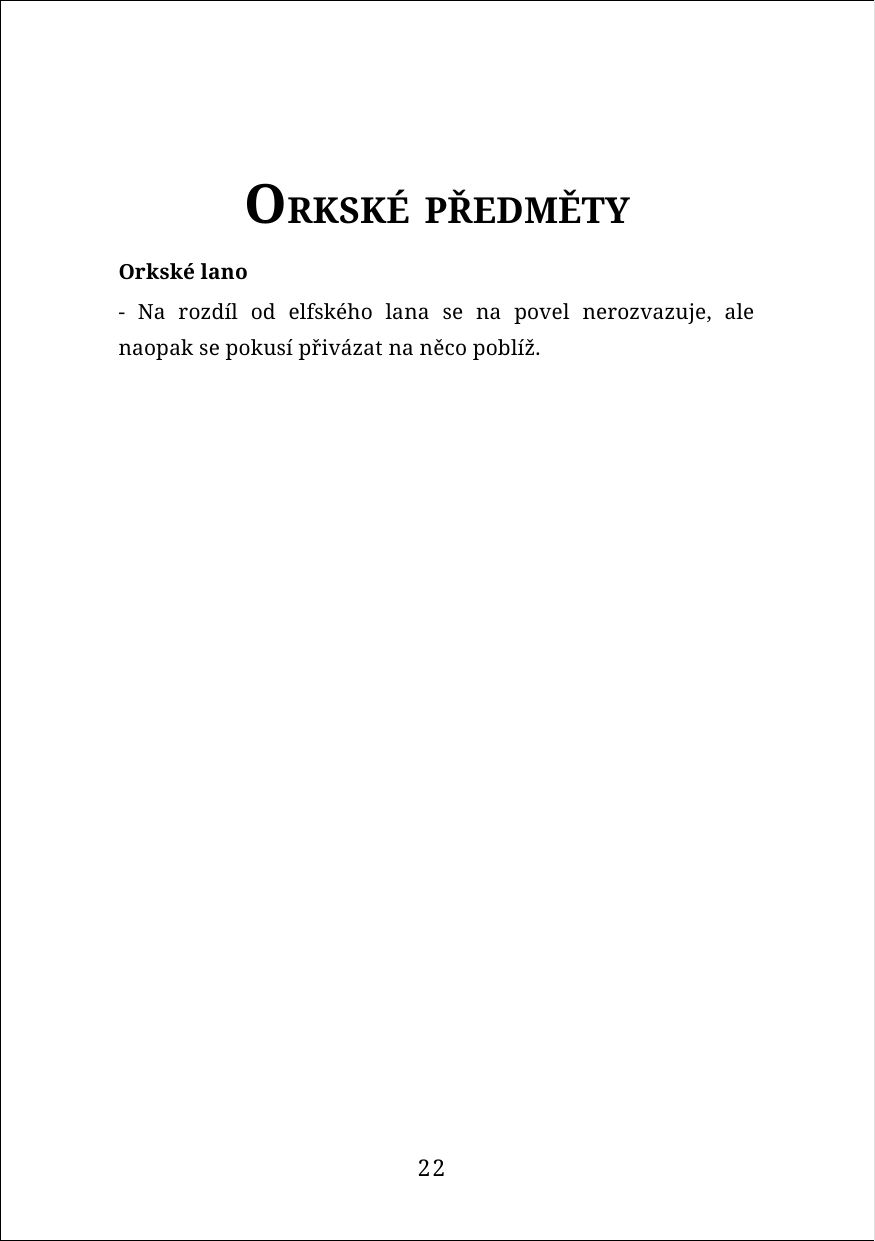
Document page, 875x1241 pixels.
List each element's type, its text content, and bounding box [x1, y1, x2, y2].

subtitle Orkské předměty [118, 166, 756, 239]
text - Na rozdíl od elfského lana se na povel nerozvazuje, ale naopak se pokusí přivázat na něco poblíž. [118, 297, 756, 361]
subtitle Orkské lano [118, 257, 756, 285]
